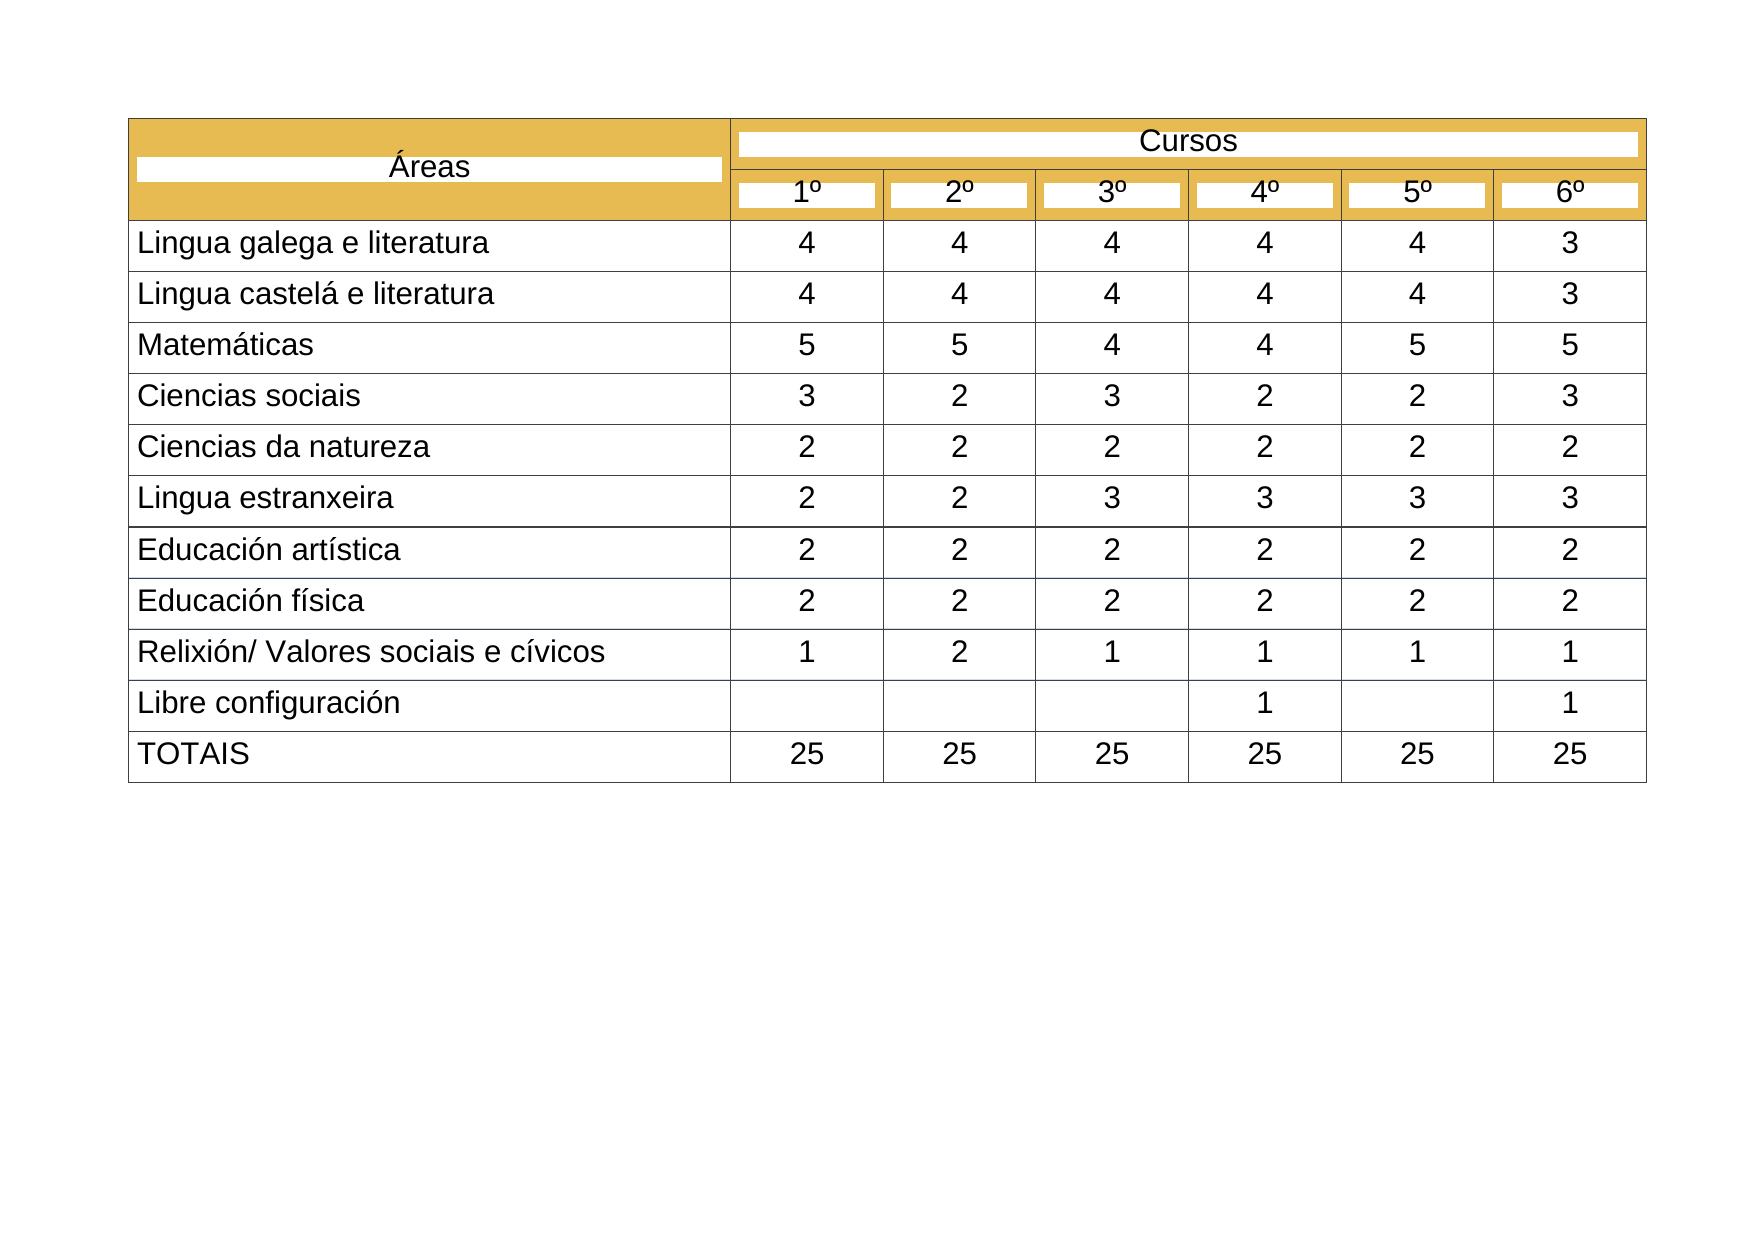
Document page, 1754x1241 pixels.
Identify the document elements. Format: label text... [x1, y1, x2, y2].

table_cell 3 [1036, 476, 1188, 526]
table_cell 2 [884, 425, 1035, 475]
table_cell 4 [1036, 272, 1188, 322]
table_cell 2 [1342, 579, 1493, 628]
table_cell 4 [884, 221, 1035, 271]
table_cell 3 [1189, 476, 1341, 526]
table_cell 5º [1342, 170, 1493, 220]
table_cell 2º [884, 170, 1035, 220]
table_cell Educación física [129, 579, 730, 628]
table_cell 3 [731, 374, 883, 424]
table_cell Relixión/ Valores sociais e cívicos [129, 630, 730, 679]
table_cell 2 [1342, 425, 1493, 475]
table_cell 1 [1494, 630, 1646, 679]
table_cell [884, 681, 1035, 731]
table_cell 1 [1036, 630, 1188, 679]
table_cell Libre configuración [129, 681, 730, 731]
table_cell 1 [1189, 681, 1341, 731]
table_cell 2 [1189, 579, 1341, 628]
table_cell 2 [731, 528, 883, 577]
table_cell 3 [1494, 272, 1646, 322]
table_header Cursos [731, 119, 1646, 169]
table_cell 2 [1494, 528, 1646, 577]
table_cell 4 [731, 221, 883, 271]
table_cell 4 [731, 272, 883, 322]
table_cell 2 [884, 374, 1035, 424]
table_cell TOTAIS [129, 732, 730, 782]
table_cell 4 [884, 272, 1035, 322]
table_cell 6º [1494, 170, 1646, 220]
table_cell 2 [1036, 425, 1188, 475]
table_cell 1º [731, 170, 883, 220]
table_cell 2 [731, 579, 883, 628]
table_cell 5 [731, 323, 883, 373]
table_cell 25 [1494, 732, 1646, 782]
table_cell 2 [884, 528, 1035, 577]
table_cell [1342, 681, 1493, 731]
table_cell 2 [1494, 425, 1646, 475]
table_cell 3 [1342, 476, 1493, 526]
table_cell 3 [1036, 374, 1188, 424]
table_cell 1 [1189, 630, 1341, 679]
table_cell Matemáticas [129, 323, 730, 373]
table_cell 2 [884, 579, 1035, 628]
table_cell 5 [1342, 323, 1493, 373]
table_cell 25 [1036, 732, 1188, 782]
table_cell 2 [731, 476, 883, 526]
table_cell 2 [1342, 528, 1493, 577]
table_cell 25 [1342, 732, 1493, 782]
table_cell 2 [1189, 528, 1341, 577]
table_cell 2 [1494, 579, 1646, 628]
table_cell 2 [731, 425, 883, 475]
table_cell 4 [1189, 323, 1341, 373]
table_cell Educación artística [129, 528, 730, 577]
table_cell 4 [1036, 323, 1188, 373]
table_cell 5 [884, 323, 1035, 373]
table_cell Lingua estranxeira [129, 476, 730, 526]
table_cell [731, 681, 883, 731]
table_cell Lingua galega e literatura [129, 221, 730, 271]
table_cell 1 [1342, 630, 1493, 679]
table_cell 4 [1189, 272, 1341, 322]
table_cell 2 [1342, 374, 1493, 424]
table_cell 2 [1036, 579, 1188, 628]
table_cell Ciencias da natureza [129, 425, 730, 475]
table_cell Lingua castelá e literatura [129, 272, 730, 322]
table_cell 5 [1494, 323, 1646, 373]
table_cell 2 [884, 630, 1035, 679]
table_cell 3 [1494, 221, 1646, 271]
table_cell 2 [1189, 425, 1341, 475]
table_cell 25 [884, 732, 1035, 782]
table_cell 1 [1494, 681, 1646, 731]
table_cell 2 [884, 476, 1035, 526]
table_cell 25 [731, 732, 883, 782]
table_cell [1036, 681, 1188, 731]
table_cell 3 [1494, 374, 1646, 424]
table_cell 4 [1036, 221, 1188, 271]
table_cell 4 [1342, 221, 1493, 271]
table_cell 4 [1342, 272, 1493, 322]
table_cell 2 [1036, 528, 1188, 577]
table_cell 4º [1189, 170, 1341, 220]
table_cell 3º [1036, 170, 1188, 220]
table_cell 25 [1189, 732, 1341, 782]
table_cell 2 [1189, 374, 1341, 424]
table_cell 4 [1189, 221, 1341, 271]
table_cell Ciencias sociais [129, 374, 730, 424]
table_header Áreas [129, 119, 730, 220]
table_cell 3 [1494, 476, 1646, 526]
table_cell 1 [731, 630, 883, 679]
